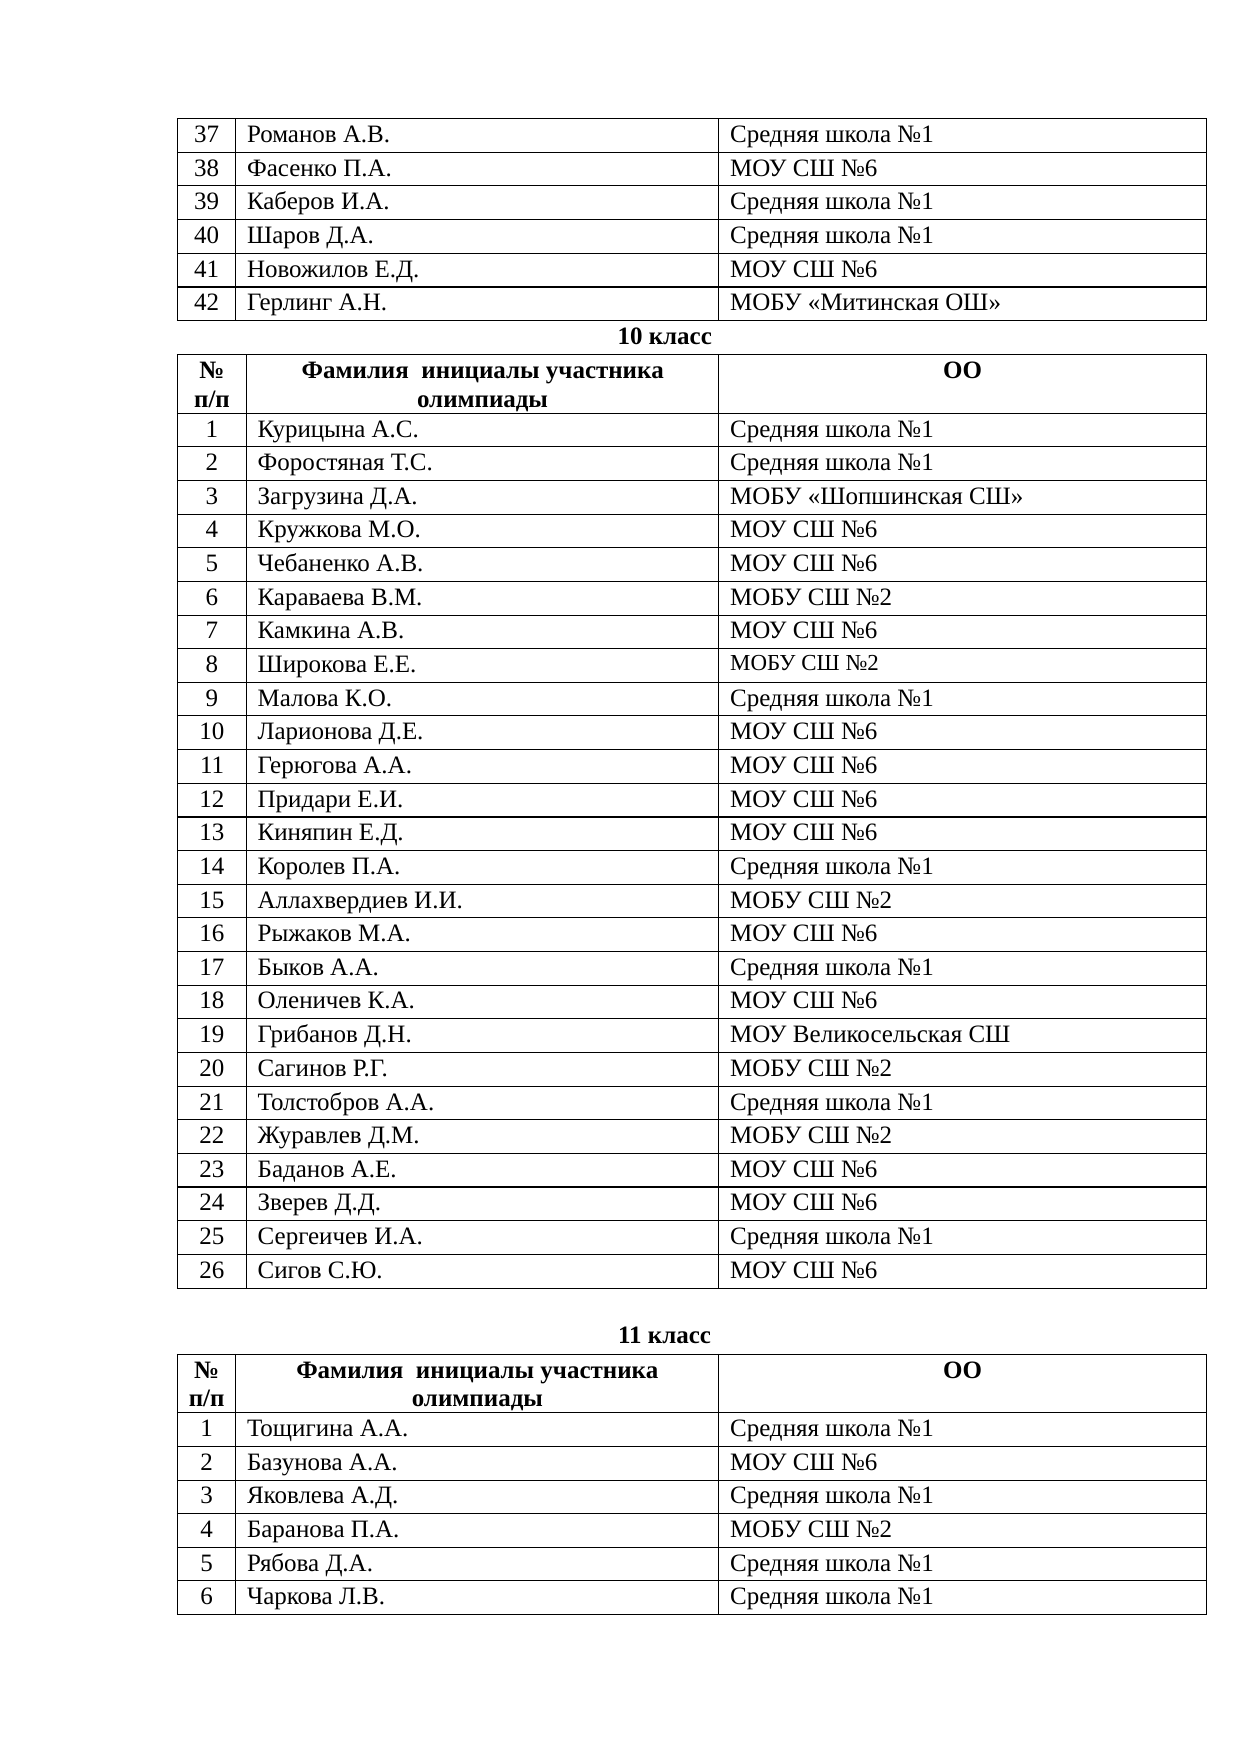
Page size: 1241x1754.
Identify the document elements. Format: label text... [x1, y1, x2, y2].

table_cell Чебаненко А.В. [247, 548, 718, 581]
table_cell МОУ СШ №6 [719, 153, 1206, 185]
table_cell Баранова П.А. [236, 1514, 718, 1547]
table_header Фамилия инициалы участника олимпиады [236, 1355, 718, 1412]
table_cell Средняя школа №1 [719, 1548, 1206, 1580]
table_cell Толстобров А.А. [247, 1087, 718, 1119]
table_cell 37 [178, 119, 235, 152]
table_cell Базунова А.А. [236, 1447, 718, 1479]
table_cell Средняя школа №1 [719, 119, 1206, 152]
table_cell 15 [178, 885, 246, 917]
table_header № п/п [178, 355, 246, 413]
table_cell 12 [178, 784, 246, 816]
table_cell Средняя школа №1 [719, 683, 1206, 715]
table_cell 22 [178, 1120, 246, 1153]
table_cell 38 [178, 153, 235, 185]
text 11 класс [177, 1321, 1152, 1349]
table_cell МОУ СШ №6 [719, 750, 1206, 783]
table_header Фамилия инициалы участника олимпиады [247, 355, 718, 413]
table_cell 6 [178, 1581, 235, 1614]
table_cell 3 [178, 1481, 235, 1513]
table_cell МОБУ «Митинская ОШ» [719, 288, 1206, 320]
table_cell МОУ СШ №6 [719, 1188, 1206, 1220]
table_cell 40 [178, 220, 235, 253]
table_header ОО [719, 1355, 1206, 1412]
table_cell Камкина А.В. [247, 616, 718, 648]
table_cell МОУ СШ №6 [719, 254, 1206, 286]
table_cell 11 [178, 750, 246, 783]
table_cell Быков А.А. [247, 952, 718, 984]
table_cell 6 [178, 582, 246, 614]
table_cell Средняя школа №1 [719, 1581, 1206, 1614]
table_cell МОУ СШ №6 [719, 515, 1206, 547]
table_cell Средняя школа №1 [719, 952, 1206, 984]
table_cell Средняя школа №1 [719, 447, 1206, 480]
table_cell МОУ СШ №6 [719, 1447, 1206, 1479]
table_cell Герлинг А.Н. [236, 288, 718, 320]
table_cell Герюгова А.А. [247, 750, 718, 783]
table_cell 18 [178, 986, 246, 1018]
table_cell Киняпин Е.Д. [247, 818, 718, 850]
table_cell 20 [178, 1053, 246, 1086]
table_cell Чаркова Л.В. [236, 1581, 718, 1614]
table_cell 16 [178, 918, 246, 951]
table_cell Романов А.В. [236, 119, 718, 152]
text 10 класс [177, 321, 1152, 350]
table_cell Средняя школа №1 [719, 414, 1206, 446]
table_cell 21 [178, 1087, 246, 1119]
table_cell МОУ Великосельская СШ [719, 1019, 1206, 1052]
table_header № п/п [178, 1355, 235, 1412]
table_cell 8 [178, 649, 246, 682]
table_cell Журавлев Д.М. [247, 1120, 718, 1153]
table_cell МОУ СШ №6 [719, 1154, 1206, 1186]
table_cell Рябова Д.А. [236, 1548, 718, 1580]
table_cell Яковлева А.Д. [236, 1481, 718, 1513]
table_cell Каберов И.А. [236, 186, 718, 219]
table_cell 2 [178, 1447, 235, 1479]
table_cell Средняя школа №1 [719, 186, 1206, 219]
table_cell МОУ СШ №6 [719, 716, 1206, 749]
table_cell Шаров Д.А. [236, 220, 718, 253]
table_cell 14 [178, 851, 246, 884]
table_cell 39 [178, 186, 235, 219]
table_cell Фасенко П.А. [236, 153, 718, 185]
table_cell Ларионова Д.Е. [247, 716, 718, 749]
table_cell Оленичев К.А. [247, 986, 718, 1018]
table_cell Кружкова М.О. [247, 515, 718, 547]
table_cell МОУ СШ №6 [719, 986, 1206, 1018]
table_cell 42 [178, 288, 235, 320]
table_cell Средняя школа №1 [719, 1087, 1206, 1119]
table_cell Зверев Д.Д. [247, 1188, 718, 1220]
table_cell МОБУ СШ №2 [719, 1053, 1206, 1086]
table_cell 24 [178, 1188, 246, 1220]
table_cell 7 [178, 616, 246, 648]
table_cell 23 [178, 1154, 246, 1186]
table_cell 41 [178, 254, 235, 286]
table_cell МОУ СШ №6 [719, 918, 1206, 951]
table_cell 4 [178, 515, 246, 547]
table_cell МОБУ «Шопшинская СШ» [719, 481, 1206, 513]
table_cell Форостяная Т.С. [247, 447, 718, 480]
table_cell 25 [178, 1221, 246, 1254]
table_cell Баданов А.Е. [247, 1154, 718, 1186]
table_cell Караваева В.М. [247, 582, 718, 614]
table_cell Аллахвердиев И.И. [247, 885, 718, 917]
table_cell Средняя школа №1 [719, 1413, 1206, 1446]
table_cell МОУ СШ №6 [719, 1255, 1206, 1287]
table_cell Сергеичев И.А. [247, 1221, 718, 1254]
table_cell Сагинов Р.Г. [247, 1053, 718, 1086]
table_cell Новожилов Е.Д. [236, 254, 718, 286]
table_cell 17 [178, 952, 246, 984]
table_cell 3 [178, 481, 246, 513]
table_cell Грибанов Д.Н. [247, 1019, 718, 1052]
table_cell Загрузина Д.А. [247, 481, 718, 513]
table_cell 4 [178, 1514, 235, 1547]
table_cell 1 [178, 1413, 235, 1446]
table_cell 10 [178, 716, 246, 749]
table_cell МОУ СШ №6 [719, 818, 1206, 850]
table_cell Средняя школа №1 [719, 1481, 1206, 1513]
table_cell Королев П.А. [247, 851, 718, 884]
table_cell МОУ СШ №6 [719, 784, 1206, 816]
table_cell Средняя школа №1 [719, 220, 1206, 253]
table_header ОО [719, 355, 1206, 413]
table_cell Средняя школа №1 [719, 851, 1206, 884]
table_cell 13 [178, 818, 246, 850]
table_cell МОБУ СШ №2 [719, 582, 1206, 614]
table_cell 19 [178, 1019, 246, 1052]
table_cell 26 [178, 1255, 246, 1287]
table_cell МОБУ СШ №2 [719, 649, 1206, 682]
table_cell 9 [178, 683, 246, 715]
table_cell Широкова Е.Е. [247, 649, 718, 682]
table_cell Придари Е.И. [247, 784, 718, 816]
table_cell 1 [178, 414, 246, 446]
table_cell 5 [178, 1548, 235, 1580]
table_cell Тощигина А.А. [236, 1413, 718, 1446]
table_cell МОБУ СШ №2 [719, 1120, 1206, 1153]
table_cell 2 [178, 447, 246, 480]
table_cell Курицына А.С. [247, 414, 718, 446]
table_cell Рыжаков М.А. [247, 918, 718, 951]
table_cell Сигов С.Ю. [247, 1255, 718, 1287]
table_cell МОБУ СШ №2 [719, 1514, 1206, 1547]
table_cell МОУ СШ №6 [719, 548, 1206, 581]
table_cell Средняя школа №1 [719, 1221, 1206, 1254]
table_cell Малова К.О. [247, 683, 718, 715]
table_cell МОУ СШ №6 [719, 616, 1206, 648]
table_cell 5 [178, 548, 246, 581]
table_cell МОБУ СШ №2 [719, 885, 1206, 917]
